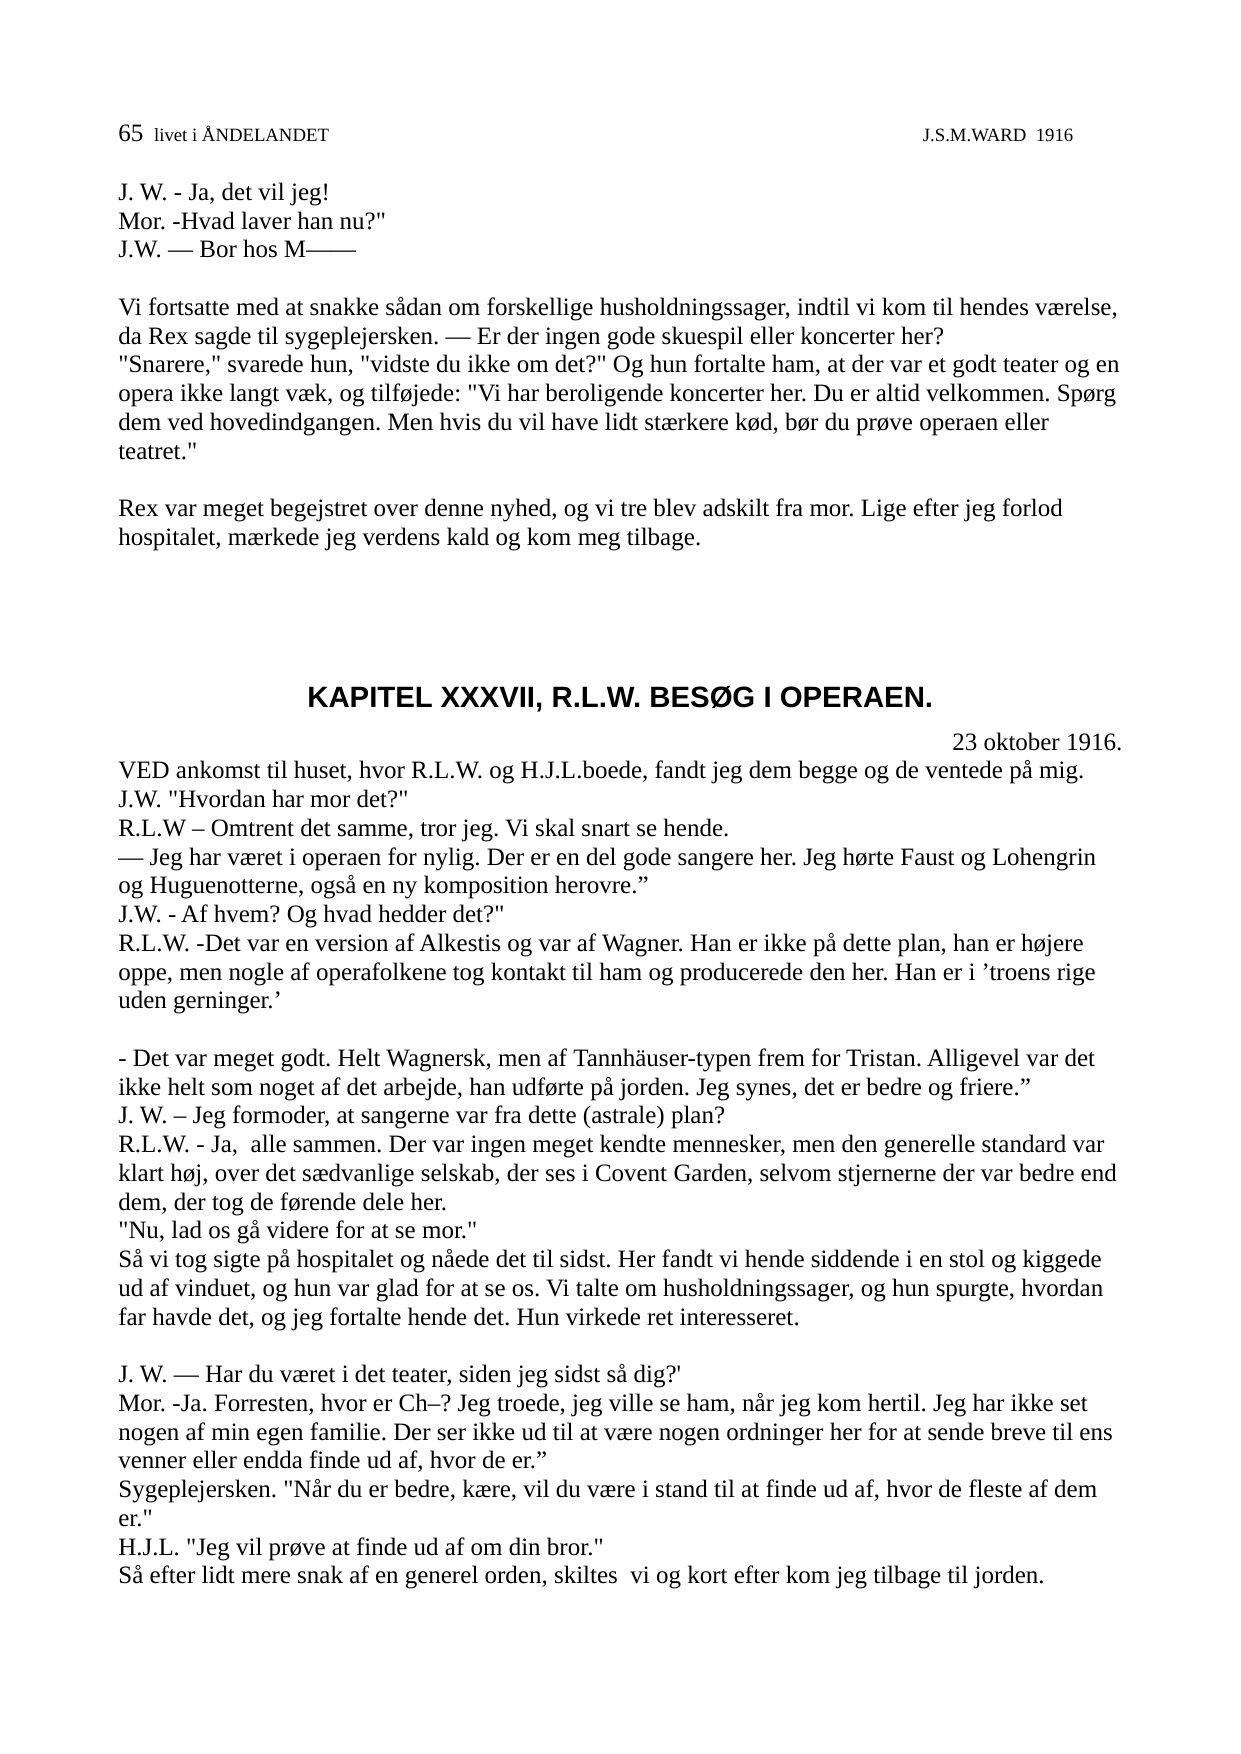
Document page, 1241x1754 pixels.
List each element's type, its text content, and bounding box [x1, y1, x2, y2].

text Mor. -Ja. Forresten, hvor er Ch–? Jeg troede, jeg ville se ham, når jeg kom hertil. Jeg har ikke set nogen af ​​min egen familie. Der ser ikke ud til at være nogen ordninger her for at sende breve til ens venner eller endda finde ud af, hvor de er.” [118, 1388, 1122, 1474]
text R.L.W. - Ja, alle sammen. Der var ingen meget kendte mennesker, men den generelle standard var klart høj, over det sædvanlige selskab, der ses i Covent Garden, selvom stjernerne der var bedre end dem, der tog de førende dele her. [118, 1129, 1122, 1215]
text R.L.W – Omtrent det samme, tror jeg. Vi skal snart se hende. [118, 813, 1122, 842]
subtitle KAPITEL XXXVII, R.L.W. BESØG I OPERAEN. [118, 680, 1122, 714]
text "Snarere," svarede hun, "vidste du ikke om det?" Og hun fortalte ham, at der var et godt teater og en opera ikke langt væk, og tilføjede: "Vi har beroligende koncerter her. Du er altid velkommen. Spørg dem ved hovedindgangen. Men hvis du vil have lidt stærkere kød, bør du prøve operaen eller teatret." [118, 349, 1122, 464]
text J. W. — Har du været i det teater, siden jeg sidst så dig?' [118, 1359, 1122, 1388]
text J.W. - Af hvem? Og hvad hedder det?" [118, 899, 1122, 928]
text R.L.W. -Det var en version af Alkestis og var af Wagner. Han er ikke på dette plan, han er højere oppe, men nogle af operafolkene tog kontakt til ham og producerede den her. Han er i ’troens rige uden gerninger.’ [118, 928, 1122, 1014]
text Så efter lidt mere snak af en generel orden, skiltes vi og kort efter kom jeg tilbage til jorden. [118, 1560, 1122, 1589]
text J. W. – Jeg formoder, at sangerne var fra dette (astrale) plan? [118, 1100, 1122, 1129]
text J.W. — Bor hos M—— [118, 234, 1122, 263]
text J.W. "Hvordan har mor det?" [118, 784, 1122, 813]
text Rex var meget begejstret over denne nyhed, og vi tre blev adskilt fra mor. Lige efter jeg forlod hospitalet, mærkede jeg verdens kald og kom meg tilbage. [118, 493, 1122, 551]
text VED ankomst til huset, hvor R.L.W. og H.J.L.boede, fandt jeg dem begge og de ventede på mig. [118, 755, 1122, 784]
text J. W. - Ja, det vil jeg! [118, 177, 1122, 206]
text - Det var meget godt. Helt Wagnersk, men af ​​Tannhäuser-typen frem for Tristan. Alligevel var det ikke helt som noget af det arbejde, han udførte på jorden. Jeg synes, det er bedre og friere.” [118, 1043, 1122, 1100]
text — Jeg har været i operaen for nylig. Der er en del gode sangere her. Jeg hørte Faust og Lohengrin og Huguenotterne, også en ny komposition herovre.” [118, 842, 1122, 899]
text Så vi tog sigte på hospitalet og nåede det til sidst. Her fandt vi hende siddende i en stol og kiggede ud af vinduet, og hun var glad for at se os. Vi talte om husholdningssager, og hun spurgte, hvordan far havde det, og jeg fortalte hende det. Hun virkede ret interesseret. [118, 1244, 1122, 1330]
text Mor. -Hvad laver han nu?" [118, 206, 1122, 234]
text "Nu, lad os gå videre for at se mor." [118, 1215, 1122, 1244]
text Vi fortsatte med at snakke sådan om forskellige husholdningssager, indtil vi kom til hendes værelse, da Rex sagde til sygeplejersken. — Er der ingen gode skuespil eller koncerter her? [118, 292, 1122, 349]
text H.J.L. "Jeg vil prøve at finde ud af om din bror." [118, 1532, 1122, 1560]
text 23 oktober 1916. [118, 727, 1122, 755]
text Sygeplejersken. "Når du er bedre, kære, vil du være i stand til at finde ud af, hvor de fleste af dem er." [118, 1474, 1122, 1532]
